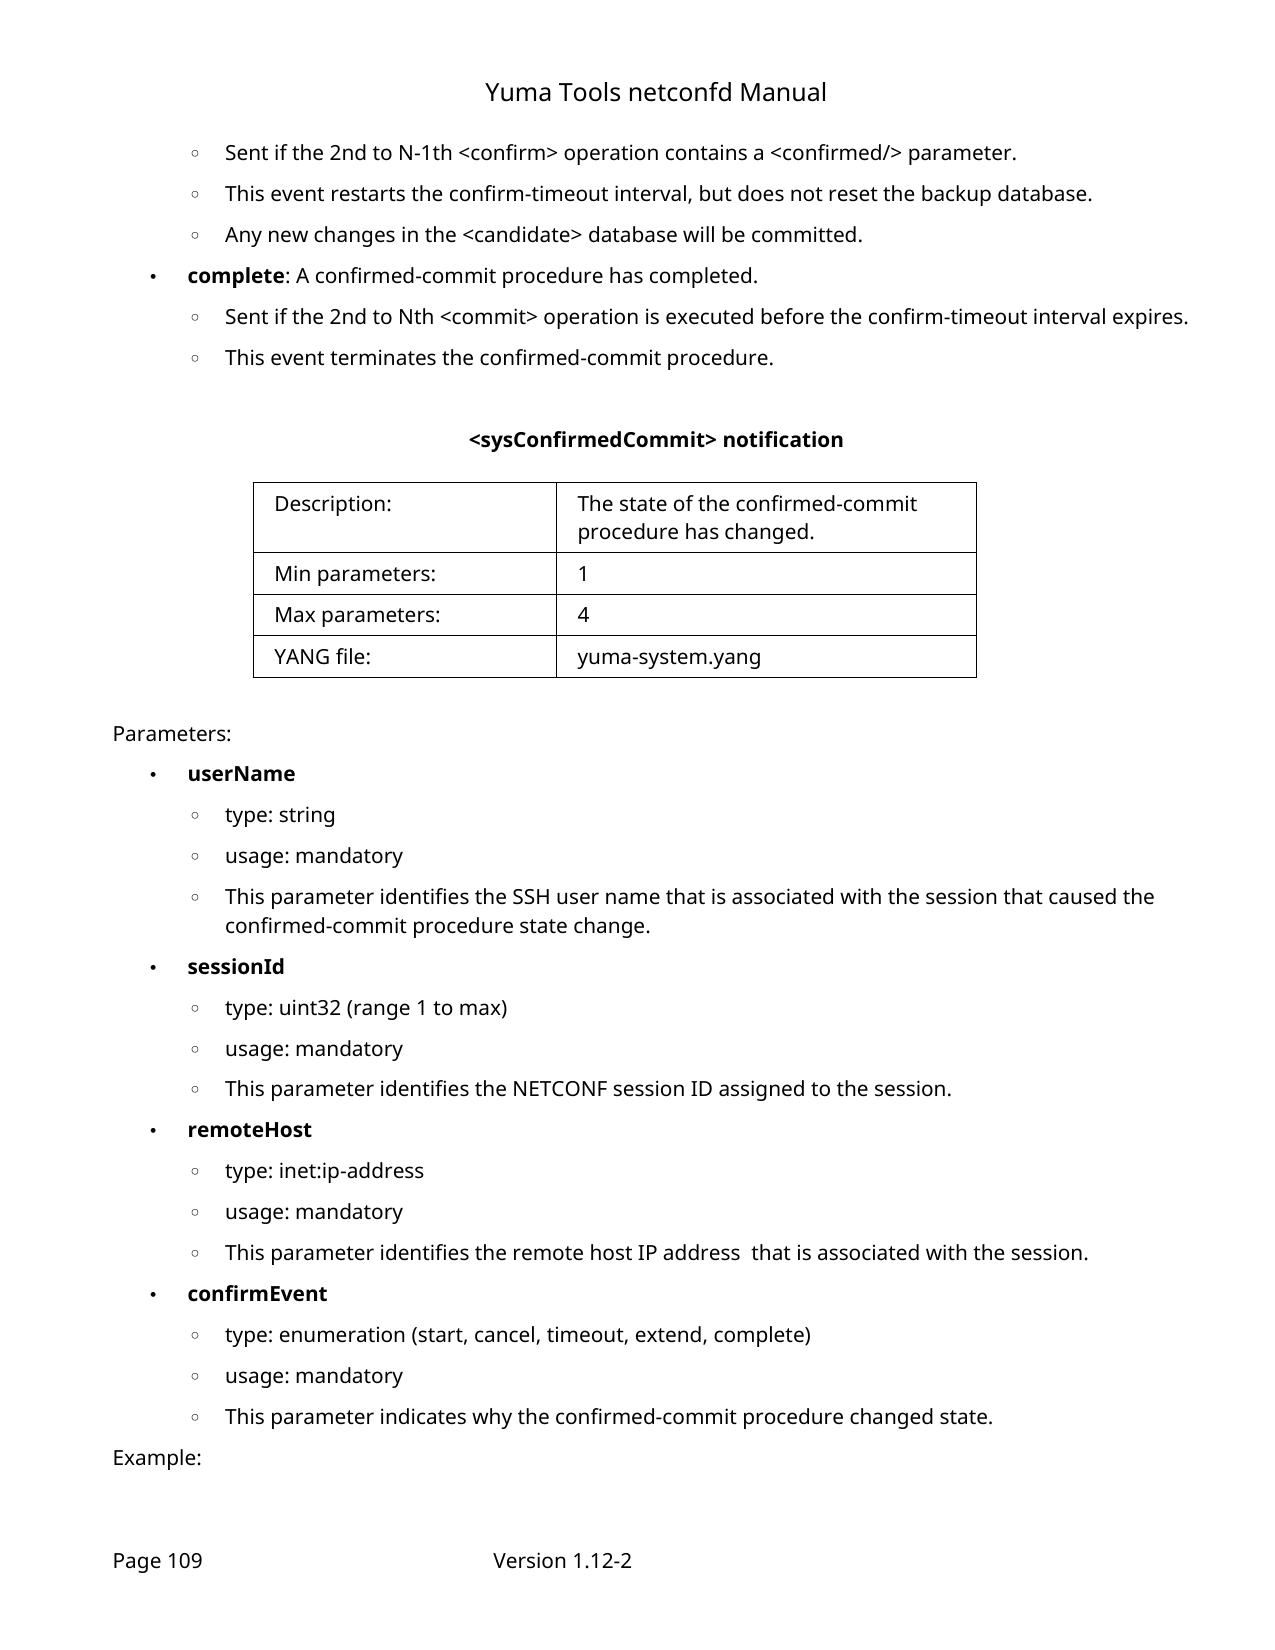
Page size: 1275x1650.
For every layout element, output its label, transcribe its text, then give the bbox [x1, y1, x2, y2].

text Example: [112, 1443, 1200, 1471]
list This event restarts the confirm-timeout interval, but does not reset the backup database. [187, 179, 1200, 208]
list Sent if the 2nd to Nth <commit> operation is executed before the confirm-timeout interval expires. [187, 302, 1200, 331]
list This parameter identifies the remote host IP address that is associated with the session. [187, 1238, 1200, 1267]
list userName [150, 759, 1200, 788]
list This parameter indicates why the confirmed-commit procedure changed state. [187, 1402, 1200, 1431]
list usage: mandatory [187, 1034, 1200, 1062]
list This event terminates the confirmed-commit procedure. [187, 343, 1200, 372]
list remoteHost [150, 1116, 1200, 1144]
list sessionId [150, 952, 1200, 980]
list This parameter identifies the SSH user name that is associated with the session that caused the confirmed-commit procedure state change. [187, 882, 1200, 939]
list complete: A confirmed-commit procedure has completed. [150, 261, 1200, 290]
table_cell 1 [557, 553, 976, 593]
list type: enumeration (start, cancel, timeout, extend, complete) [187, 1320, 1200, 1349]
list usage: mandatory [187, 1361, 1200, 1389]
list confirmEvent [150, 1279, 1200, 1308]
subtitle <sysConfirmedCommit> notification [127, 425, 1185, 453]
list This parameter identifies the NETCONF session ID assigned to the session. [187, 1074, 1200, 1103]
list type: uint32 (range 1 to max) [187, 993, 1200, 1021]
table_cell YANG file: [254, 636, 556, 677]
list type: string [187, 801, 1200, 829]
list usage: mandatory [187, 841, 1200, 870]
table_cell Min parameters: [254, 553, 556, 593]
text Parameters: [112, 719, 1200, 747]
list Sent if the 2nd to N-1th <confirm> operation contains a <confirmed/> parameter. [187, 138, 1200, 167]
table_header The state of the confirmed-commit procedure has changed. [557, 483, 976, 552]
table_cell yuma-system.yang [557, 636, 976, 677]
list type: inet:ip-address [187, 1156, 1200, 1185]
table_cell Max parameters: [254, 595, 556, 635]
table_cell 4 [557, 595, 976, 635]
list usage: mandatory [187, 1197, 1200, 1226]
table_header Description: [254, 483, 556, 552]
list Any new changes in the <candidate> database will be committed. [187, 220, 1200, 249]
